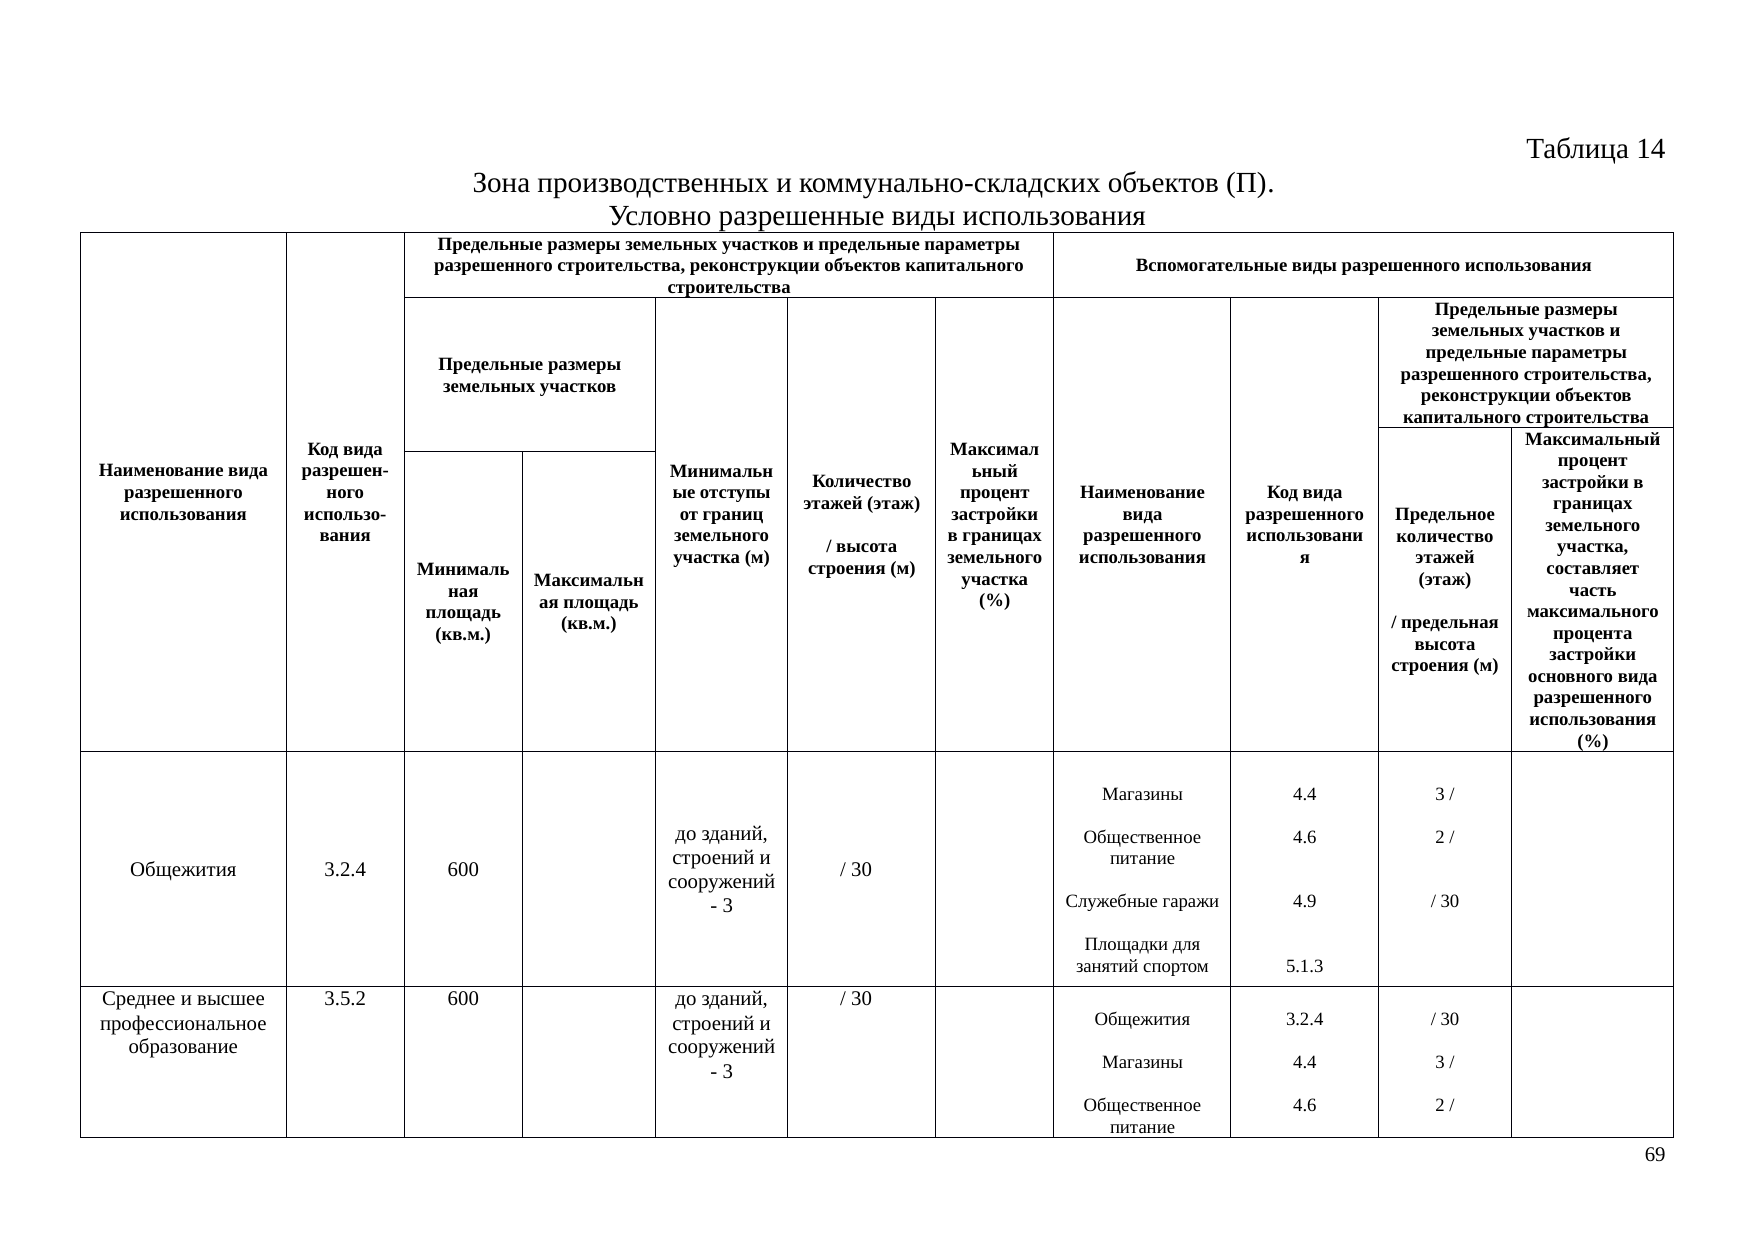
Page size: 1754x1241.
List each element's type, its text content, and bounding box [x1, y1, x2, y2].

table_cell / 30 3 / 2 / [1379, 987, 1511, 1137]
table_cell Предельные размеры земельных участков и предельные параметры разрешенного строительства, реконструкции объектов капитального строительства [1379, 298, 1673, 427]
table_cell Общежития Магазины Общественное питание [1054, 987, 1230, 1137]
table_cell 3.2.4 4.4 4.6 [1231, 987, 1378, 1137]
table_header Предельные размеры земельных участков и предельные параметры разрешенного строительства, реконструкции объектов капитального строительства [405, 233, 1053, 297]
table_cell до зданий, строений и сооружений - 3 [656, 987, 787, 1137]
table_cell [1512, 987, 1673, 1137]
table_header Вспомогательные виды разрешенного использования [1054, 233, 1673, 297]
table_header Наименование вида разрешенного использования [81, 233, 286, 751]
table_cell / 30 [788, 752, 935, 986]
table_cell Магазины Общественное питание Служебные гаражи Площадки для занятий спортом [1054, 752, 1230, 986]
table_cell 600 [405, 987, 522, 1137]
table_cell Количество этажей (этаж) / высота строения (м) [788, 298, 935, 751]
table_cell Общежития [81, 752, 286, 986]
table_cell Максимальный процент застройки в границах земельного участка (%) [936, 298, 1053, 751]
text Условно разрешенные виды использования [89, 198, 1665, 232]
table_cell 3.5.2 [287, 987, 404, 1137]
table_cell Код вида разрешенного использования [1231, 298, 1378, 751]
table_cell [936, 987, 1053, 1137]
table_cell [523, 987, 655, 1137]
table_cell 3 / 2 / / 30 [1379, 752, 1511, 986]
table_cell Минимальные отступы от границ земельного участка (м) [656, 298, 787, 751]
table_cell до зданий, строений и сооружений - 3 [656, 752, 787, 986]
table_cell [1512, 752, 1673, 986]
table_cell [523, 752, 655, 986]
text Таблица 14 [89, 131, 1665, 165]
table_cell Среднее и высшее профессиональное образование [81, 987, 286, 1137]
table_cell Минимальная площадь (кв.м.) [405, 452, 522, 751]
table_cell Максимальный процент застройки в границах земельного участка, составляет часть максимального процента застройки основного вида разрешенного использования (%) [1512, 428, 1673, 751]
table_cell Наименование вида разрешенного использования [1054, 298, 1230, 751]
table_cell Максимальная площадь (кв.м.) [523, 452, 655, 751]
table_cell / 30 [788, 987, 935, 1137]
table_cell 600 [405, 752, 522, 986]
text Зона производственных и коммунально-складских объектов (П). [89, 165, 1665, 198]
table_cell 4.4 4.6 4.9 5.1.3 [1231, 752, 1378, 986]
table_cell 3.2.4 [287, 752, 404, 986]
table_header Код вида разрешен-ного использо-вания [287, 233, 404, 751]
table_cell Предельное количество этажей (этаж) / предельная высота строения (м) [1379, 428, 1511, 751]
table_cell [936, 752, 1053, 986]
table_cell Предельные размеры земельных участков [405, 298, 655, 451]
